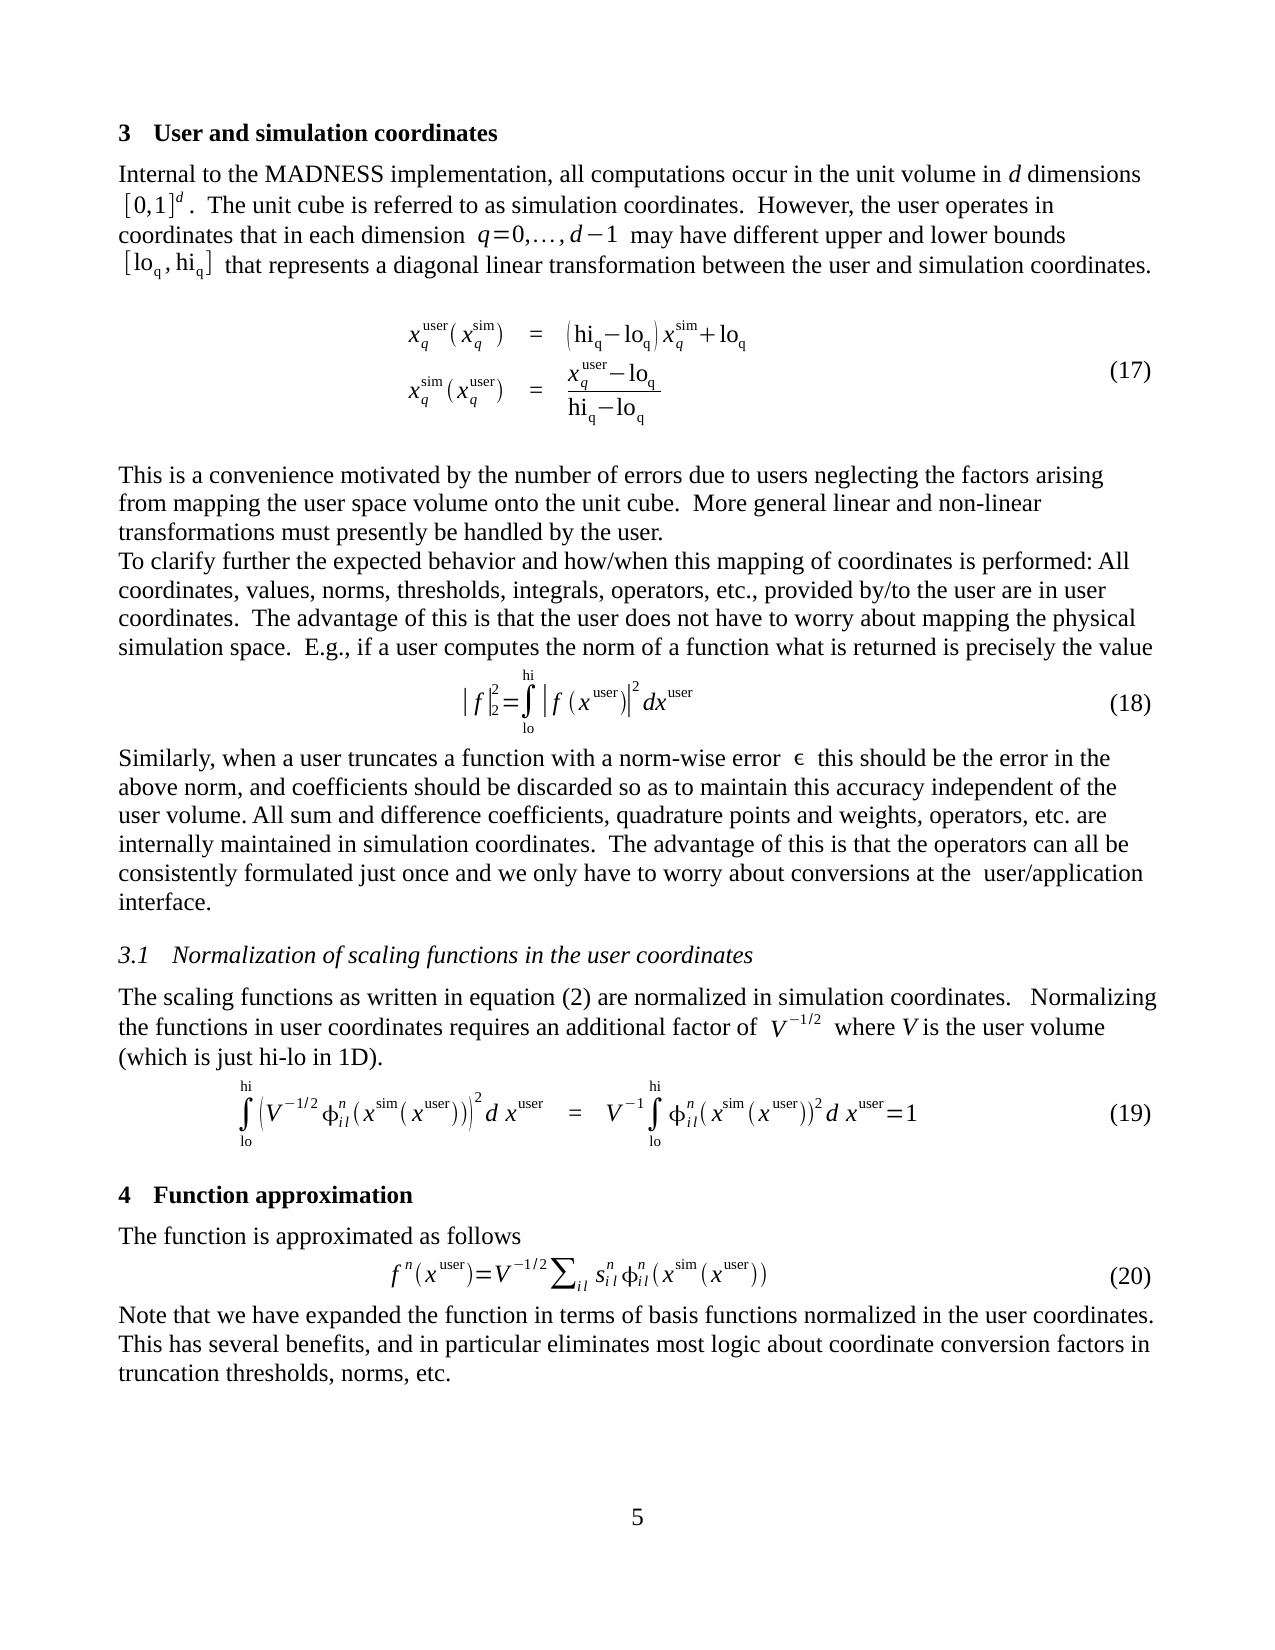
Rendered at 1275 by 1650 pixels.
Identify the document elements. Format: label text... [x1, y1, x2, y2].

table_header [118, 661, 1041, 743]
text To clarify further the expected behavior and how/when this mapping of coordinates is performed: All coordinates, values, norms, thresholds, integrals, operators, etc., provided by/to the user are in user coordinates. The advantage of this is that the user does not have to worry about mapping the physical simulation space. E.g., if a user computes the norm of a function what is returned is precisely the value [118, 546, 1157, 661]
table_header [118, 309, 1041, 431]
text The function is approximated as follows [118, 1221, 1157, 1250]
table_header (20) [1041, 1250, 1157, 1301]
subtitle Function approximation [118, 1180, 1157, 1208]
text Internal to the MADNESS implementation, all computations occur in the unit volume in d dimensions . The unit cube is referred to as simulation coordinates. However, the user operates in coordinates that in each dimension may have different upper and lower bounds that represents a diagonal linear transformation between the user and simulation coordinates. [118, 159, 1157, 280]
text Note that we have expanded the function in terms of basis functions normalized in the user coordinates. This has several benefits, and in particular eliminates most logic about coordinate conversion factors in truncation thresholds, norms, etc. [118, 1301, 1157, 1387]
table_header (19) [1041, 1070, 1157, 1155]
subtitle User and simulation coordinates [118, 118, 1157, 147]
text This is a convenience motivated by the number of errors due to users neglecting the factors arising from mapping the user space volume onto the unit cube. More general linear and non-linear transformations must presently be handled by the user. [118, 460, 1157, 546]
table_header (18) [1041, 661, 1157, 743]
table_header (17) [1041, 309, 1157, 431]
subtitle Normalization of scaling functions in the user coordinates [118, 941, 1157, 969]
table_header [118, 1070, 1041, 1155]
text The scaling functions as written in equation (2) are normalized in simulation coordinates. Normalizing the functions in user coordinates requires an additional factor of where V is the user volume (which is just hi-lo in 1D). [118, 982, 1157, 1070]
text Similarly, when a user truncates a function with a norm-wise error this should be the error in the above norm, and coefficients should be discarded so as to maintain this accuracy independent of the user volume. All sum and difference coefficients, quadrature points and weights, operators, etc. are internally maintained in simulation coordinates. The advantage of this is that the operators can all be consistently formulated just once and we only have to worry about conversions at the user/application interface. [118, 743, 1157, 916]
table_header [118, 1250, 1041, 1301]
